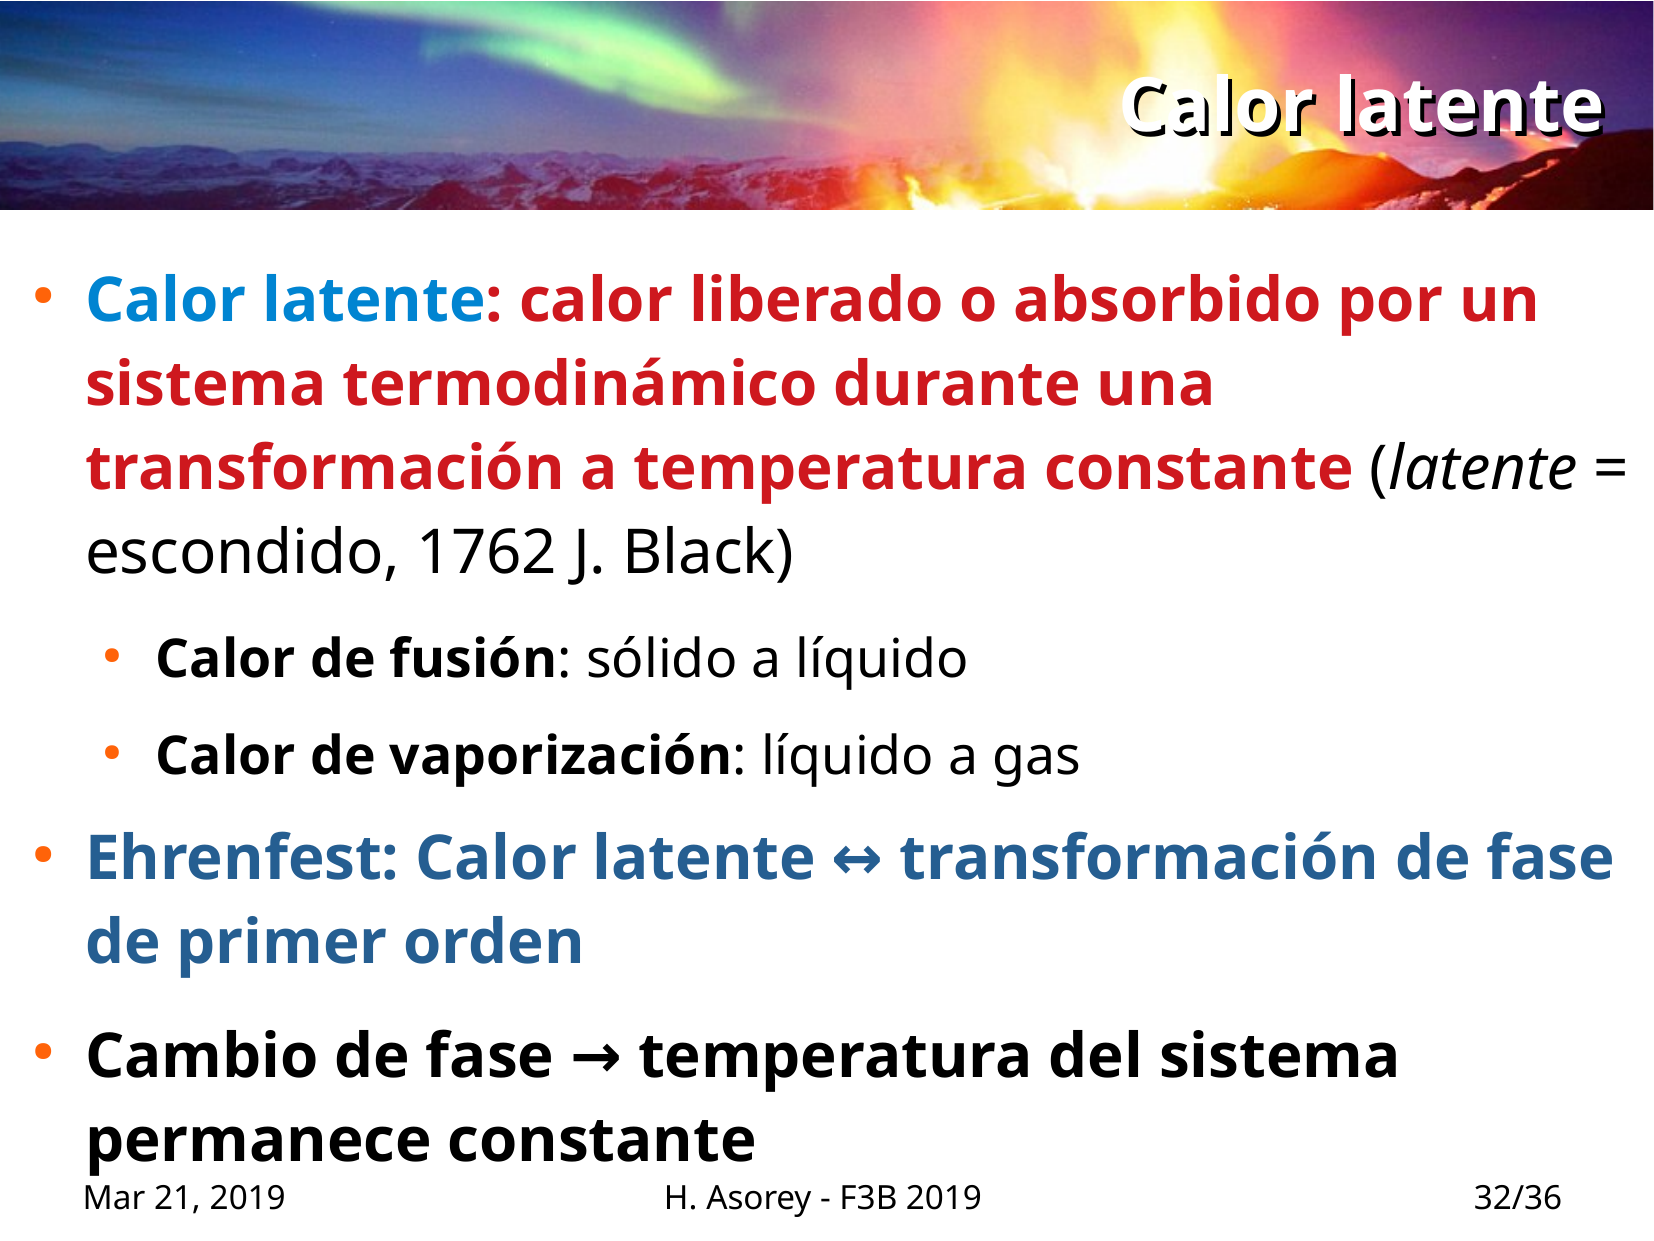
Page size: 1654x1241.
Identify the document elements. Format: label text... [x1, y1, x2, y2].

list Calor latente: calor liberado o absorbido por un sistema termodinámico durante una transformación a temperatura constante (latente = escondido, 1762 J. Black) Calor de fusión: sólido a líquido Calor de vaporización: líquido a gas Ehrenfest: Calor latente ↔ transformación de fase de primer orden Cambio de fase → temperatura del sistema permanece constante [15, 255, 1636, 1186]
title Calor latente [45, 15, 1606, 191]
picture [0, 1, 1654, 210]
